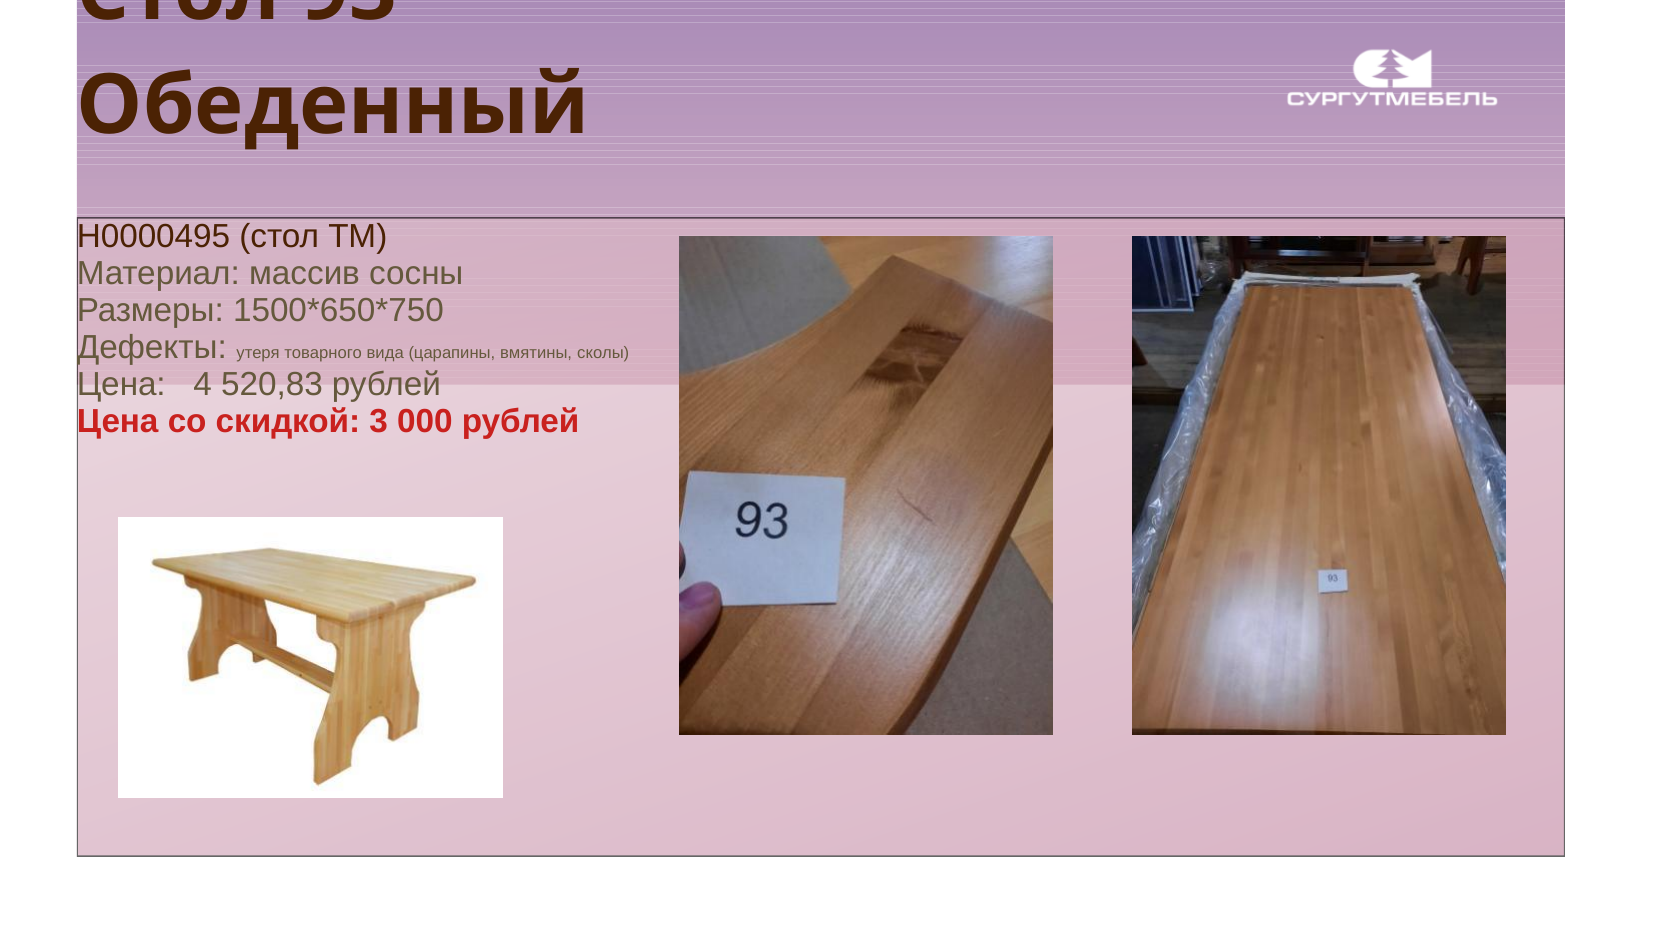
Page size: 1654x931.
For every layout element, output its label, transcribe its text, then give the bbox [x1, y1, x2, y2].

picture [118, 517, 503, 798]
picture [679, 236, 1053, 735]
picture [1262, 5, 1513, 170]
title Стол 93 Обеденный [76, 0, 1565, 217]
picture [1132, 236, 1506, 735]
subtitle Н0000495 (стол ТМ) Материал: массив сосны Размеры: 1500*650*750 Дефекты: утеря товарного вида (царапины, вмятины, сколы) Цена: 4 520,83 рублей Цена со скидкой: 3 000 рублей [76, 217, 1565, 857]
